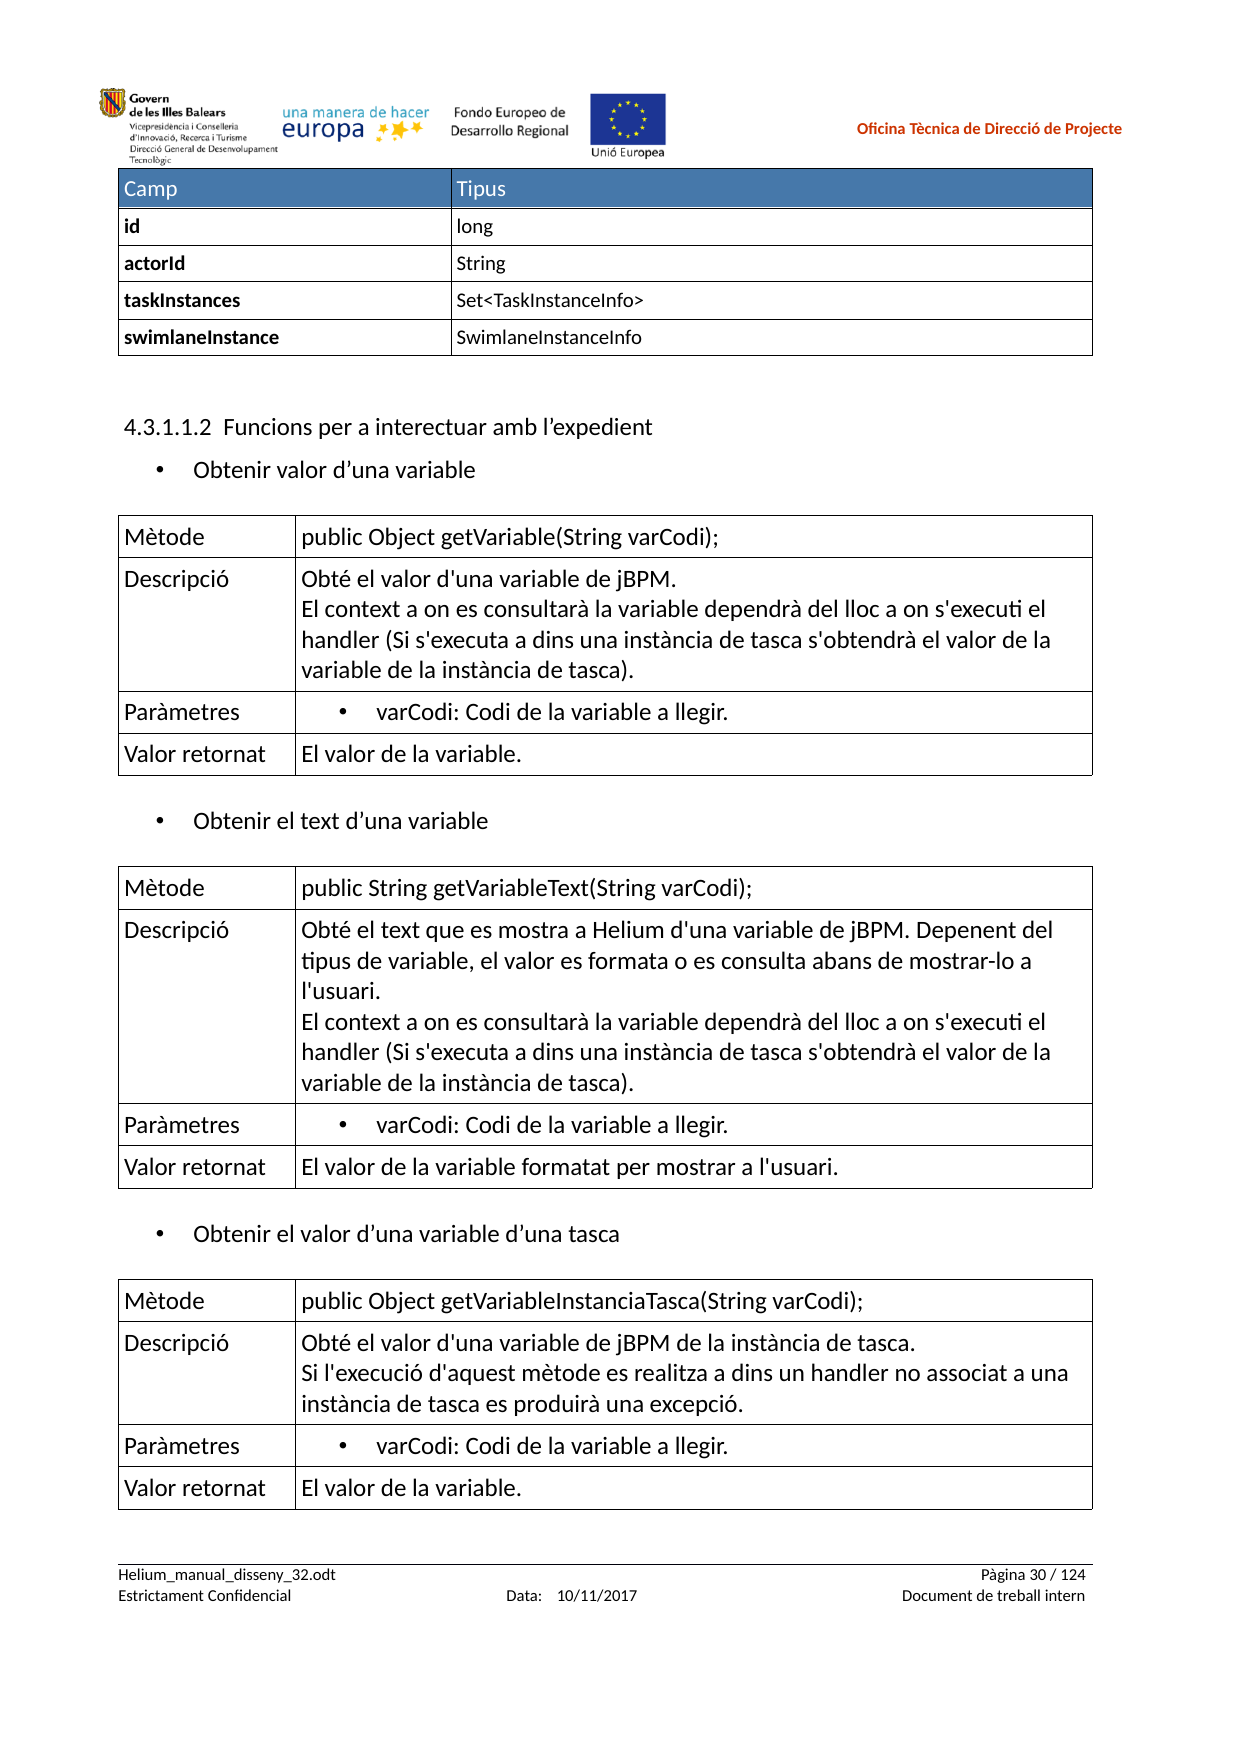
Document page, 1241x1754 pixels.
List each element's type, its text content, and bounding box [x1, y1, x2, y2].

table_header Tipus [452, 169, 1092, 207]
table_header public Object getVariable(String varCodi); [296, 516, 1092, 557]
table_cell actorId [119, 246, 451, 281]
table_header public Object getVariableInstanciaTasca(String varCodi); [296, 1280, 1092, 1321]
table_header Mètode [119, 1280, 295, 1321]
table_cell Obté el valor d'una variable de jBPM. El context a on es consultarà la variable dependrà del lloc a on s'executi el handler (Si s'executa a dins una instància de tasca s'obtendrà el valor de la variable de la instància de tasca). [296, 558, 1092, 691]
list Obtenir el valor d’una variable d’una tasca [156, 1218, 1122, 1248]
picture [99, 87, 668, 166]
table_cell id [119, 209, 451, 244]
list Obtenir el text d’una variable [156, 805, 1122, 836]
table_cell Paràmetres [119, 692, 295, 733]
table_cell Set<TaskInstanceInfo> [452, 282, 1092, 318]
table_cell Obté el valor d'una variable de jBPM de la instància de tasca. Si l'execució d'aquest mètode es realitza a dins un handler no associat a una instància de tasca es produirà una excepció. [296, 1322, 1092, 1424]
table_cell El valor de la variable. [296, 734, 1092, 775]
table_cell swimlaneInstance [119, 320, 451, 355]
table_cell Descripció [119, 1322, 295, 1424]
table_cell Valor retornat [119, 1146, 295, 1187]
table_cell Obté el text que es mostra a Helium d'una variable de jBPM. Depenent del tipus de variable, el valor es formata o es consulta abans de mostrar-lo a l'usuari. El context a on es consultarà la variable dependrà del lloc a on s'executi el handler (Si s'executa a dins una instància de tasca s'obtendrà el valor de la variable de la instància de tasca). [296, 910, 1092, 1103]
table_cell Descripció [119, 910, 295, 1103]
list Obtenir valor d’una variable [156, 454, 1122, 484]
table_header public String getVariableText(String varCodi); [296, 867, 1092, 908]
table_cell Valor retornat [119, 734, 295, 775]
table_cell varCodi: Codi de la variable a llegir. [296, 1104, 1092, 1145]
table_cell Paràmetres [119, 1425, 295, 1466]
table_cell El valor de la variable formatat per mostrar a l'usuari. [296, 1146, 1092, 1187]
table_cell varCodi: Codi de la variable a llegir. [296, 1425, 1092, 1466]
table_header Mètode [119, 516, 295, 557]
table_cell Valor retornat [119, 1467, 295, 1508]
table_cell long [452, 209, 1092, 244]
table_cell varCodi: Codi de la variable a llegir. [296, 692, 1092, 733]
table_cell Descripció [119, 558, 295, 691]
table_cell Paràmetres [119, 1104, 295, 1145]
table_cell taskInstances [119, 282, 451, 318]
table_cell El valor de la variable. [296, 1467, 1092, 1508]
table_header Camp [119, 169, 451, 207]
table_cell String [452, 246, 1092, 281]
subtitle Funcions per a interectuar amb l’expedient [118, 411, 1122, 441]
table_header Mètode [119, 867, 295, 908]
table_cell SwimlaneInstanceInfo [452, 320, 1092, 355]
